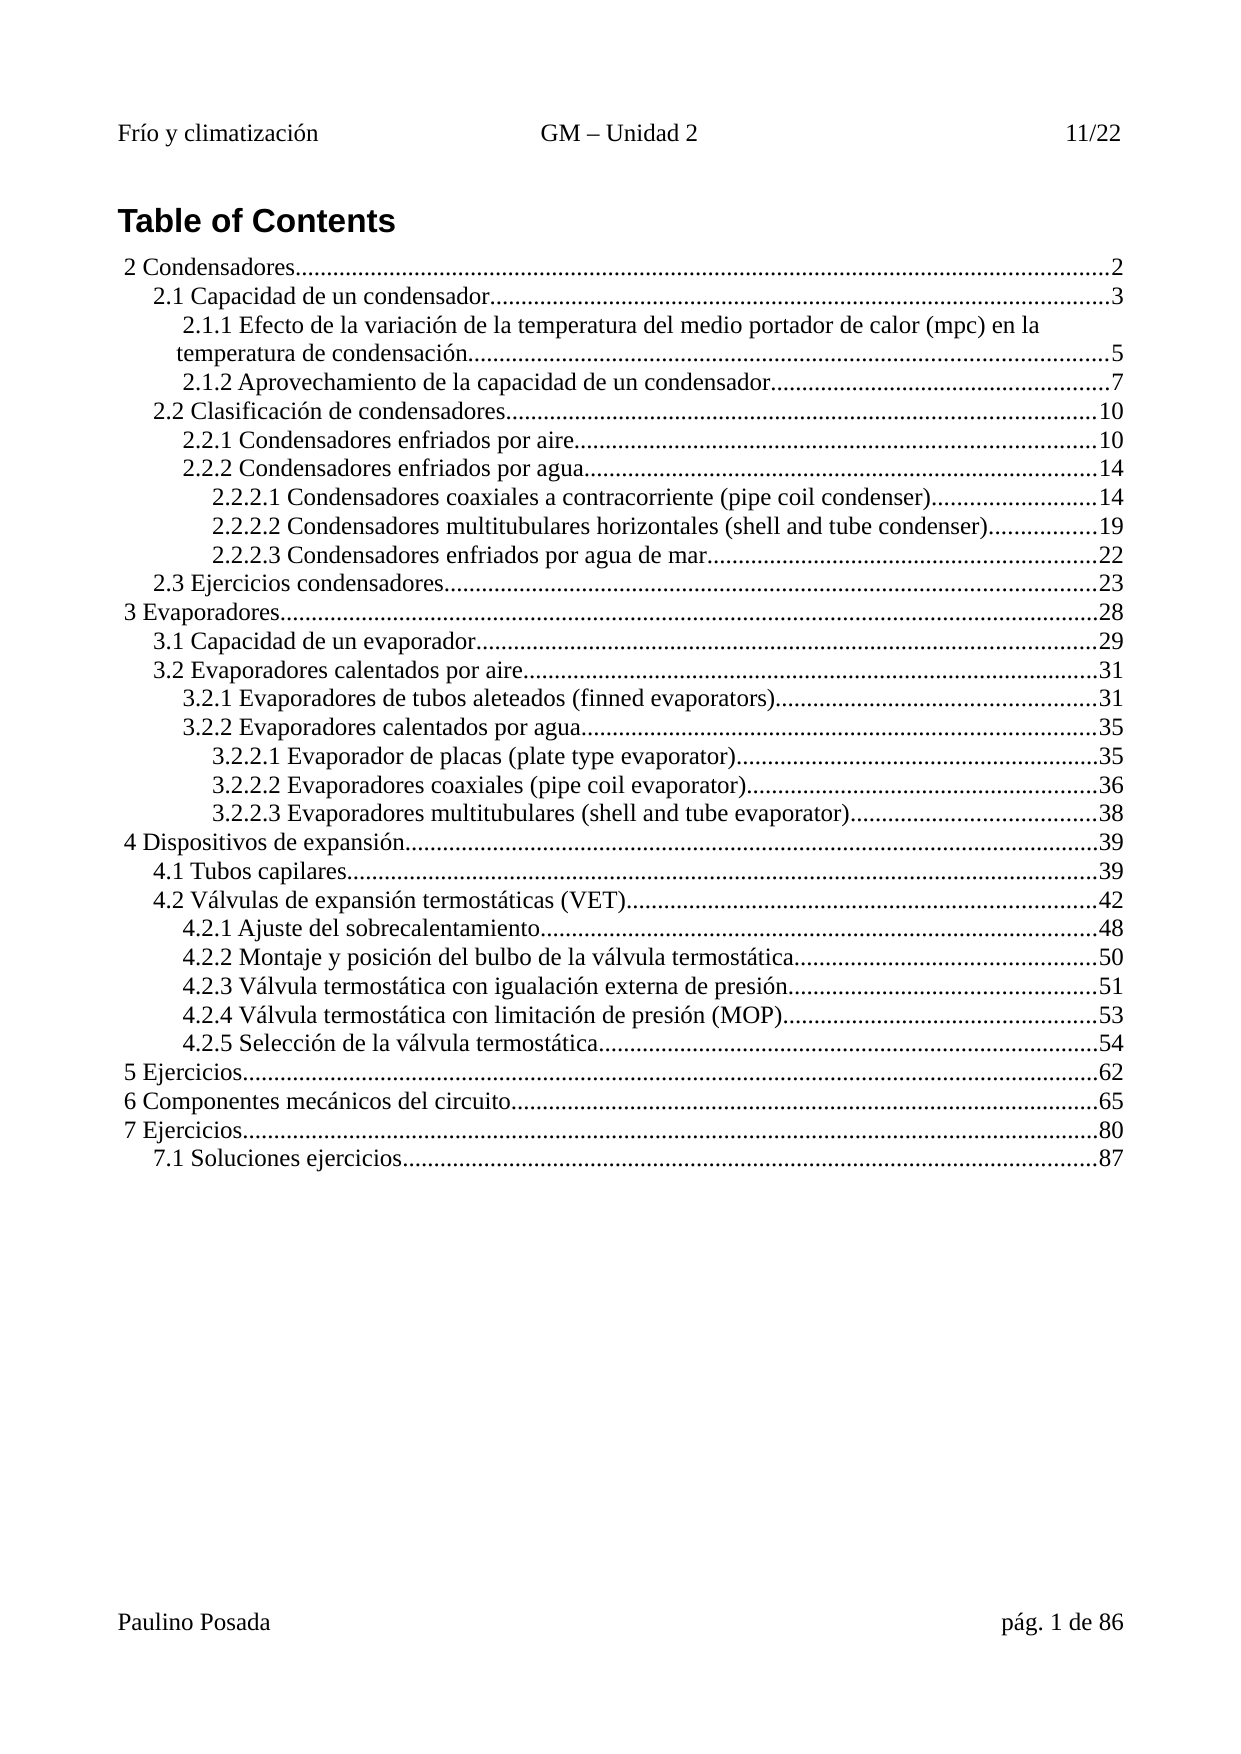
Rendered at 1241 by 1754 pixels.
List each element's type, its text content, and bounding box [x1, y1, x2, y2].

text 4.2.5 Selección de la válvula termostática 54 [176, 1028, 1123, 1057]
text 5 Ejercicios 62 [117, 1057, 1123, 1086]
text 3.2.1 Evaporadores de tubos aleteados (finned evaporators) 31 [176, 683, 1123, 712]
text 4.2.1 Ajuste del sobrecalentamiento 48 [176, 913, 1123, 942]
text 3.2.2.3 Evaporadores multitubulares (shell and tube evaporator) 38 [206, 798, 1123, 827]
subtitle Table of Contents [117, 201, 1123, 240]
text 7.1 Soluciones ejercicios 87 [147, 1143, 1123, 1172]
text 4.2.3 Válvula termostática con igualación externa de presión 51 [176, 971, 1123, 1000]
text 3.2.2.2 Evaporadores coaxiales (pipe coil evaporator) 36 [206, 770, 1123, 798]
text 4.2.4 Válvula termostática con limitación de presión (MOP) 53 [176, 1000, 1123, 1028]
text 2.1 Capacidad de un condensador 3 [147, 281, 1123, 310]
text 2.2.2 Condensadores enfriados por agua 14 [176, 453, 1123, 482]
text 2.2.2.3 Condensadores enfriados por agua de mar 22 [206, 540, 1123, 568]
text 3 Evaporadores 28 [117, 597, 1123, 626]
text 4.2 Válvulas de expansión termostáticas (VET) 42 [147, 885, 1123, 913]
text 4.1 Tubos capilares 39 [147, 856, 1123, 885]
text 2.2.1 Condensadores enfriados por aire 10 [176, 425, 1123, 453]
text 3.2.2 Evaporadores calentados por agua 35 [176, 712, 1123, 741]
text 2 Condensadores 2 [117, 252, 1123, 281]
text 2.2.2.2 Condensadores multitubulares horizontales (shell and tube condenser) 19 [206, 511, 1123, 540]
text 3.1 Capacidad de un evaporador 29 [147, 626, 1123, 655]
text 6 Componentes mecánicos del circuito 65 [117, 1086, 1123, 1115]
text 7 Ejercicios 80 [117, 1115, 1123, 1143]
text 2.3 Ejercicios condensadores 23 [147, 568, 1123, 597]
text 3.2 Evaporadores calentados por aire 31 [147, 655, 1123, 683]
text 2.2 Clasificación de condensadores 10 [147, 396, 1123, 425]
text 4.2.2 Montaje y posición del bulbo de la válvula termostática 50 [176, 942, 1123, 971]
text 2.1.1 Efecto de la variación de la temperatura del medio portador de calor (mpc) en la temperatura de condensación 5 [176, 310, 1123, 367]
text 2.2.2.1 Condensadores coaxiales a contracorriente (pipe coil condenser) 14 [206, 482, 1123, 511]
text 2.1.2 Aprovechamiento de la capacidad de un condensador 7 [176, 367, 1123, 396]
text 3.2.2.1 Evaporador de placas (plate type evaporator) 35 [206, 741, 1123, 770]
text 4 Dispositivos de expansión 39 [117, 827, 1123, 856]
